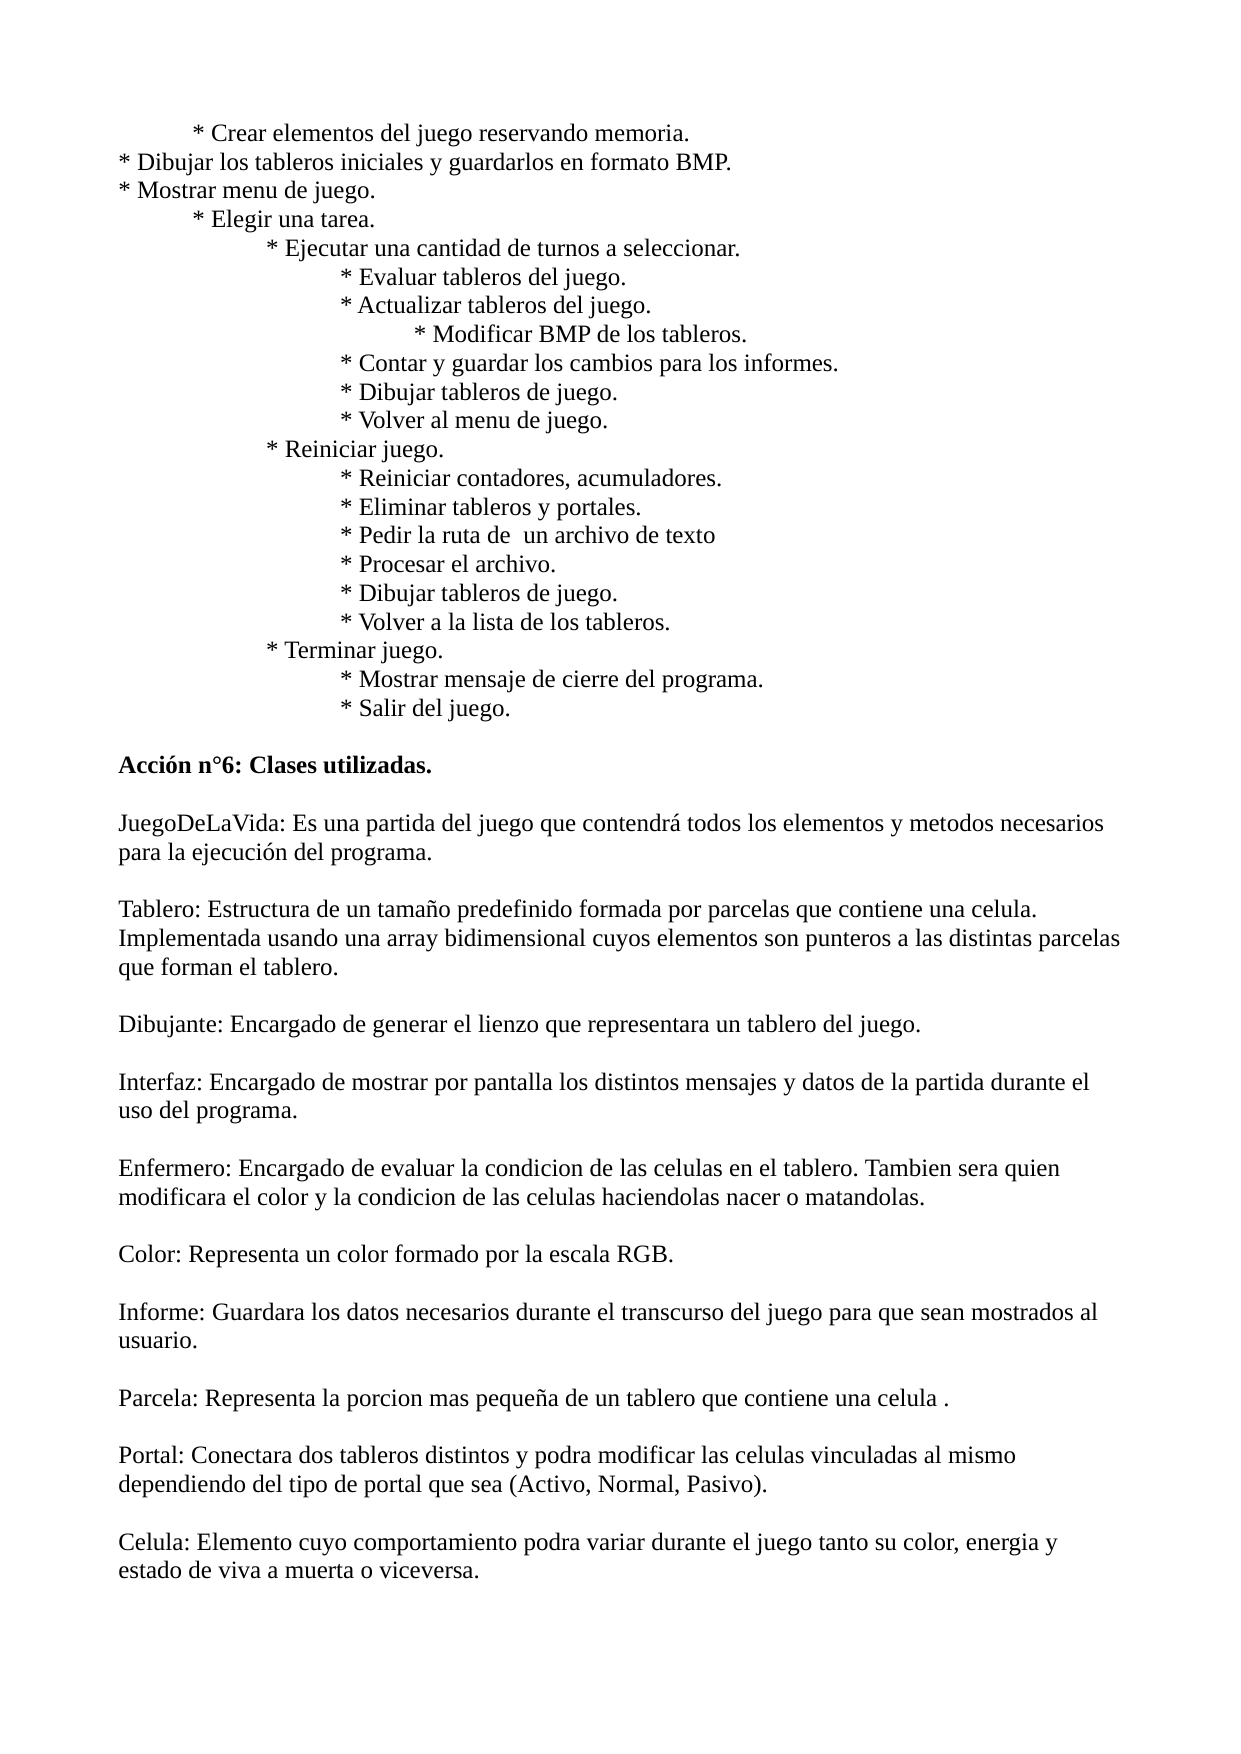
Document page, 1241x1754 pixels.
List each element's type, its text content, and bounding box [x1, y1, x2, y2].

text * Mostrar mensaje de cierre del programa. [118, 664, 1122, 693]
text Color: Representa un color formado por la escala RGB. [118, 1239, 1122, 1268]
text Celula: Elemento cuyo comportamiento podra variar durante el juego tanto su color, energia y estado de viva a muerta o viceversa. [118, 1527, 1122, 1584]
text * Actualizar tableros del juego. [118, 291, 1122, 319]
text * Elegir una tarea. [118, 204, 1122, 233]
text * Reiniciar juego. [118, 434, 1122, 463]
text * Dibujar tableros de juego. [118, 377, 1122, 406]
text JuegoDeLaVida: Es una partida del juego que contendrá todos los elementos y metodos necesarios para la ejecución del programa. [118, 808, 1122, 866]
text * Contar y guardar los cambios para los informes. [118, 348, 1122, 377]
text * Evaluar tableros del juego. [118, 262, 1122, 291]
text * Eliminar tableros y portales. [118, 492, 1122, 521]
text * Pedir la ruta de un archivo de texto [118, 521, 1122, 549]
text Enfermero: Encargado de evaluar la condicion de las celulas en el tablero. Tambien sera quien modificara el color y la condicion de las celulas haciendolas nacer o matandolas. [118, 1153, 1122, 1211]
text * Salir del juego. [118, 693, 1122, 722]
text * Terminar juego. [118, 636, 1122, 664]
text * Mostrar menu de juego. [118, 176, 1122, 204]
text * Reiniciar contadores, acumuladores. [118, 463, 1122, 492]
text Portal: Conectara dos tableros distintos y podra modificar las celulas vinculadas al mismo dependiendo del tipo de portal que sea (Activo, Normal, Pasivo). [118, 1441, 1122, 1498]
text * Volver a la lista de los tableros. [118, 607, 1122, 636]
text * Dibujar los tableros iniciales y guardarlos en formato BMP. [118, 147, 1122, 176]
text * Dibujar tableros de juego. [118, 578, 1122, 607]
text Interfaz: Encargado de mostrar por pantalla los distintos mensajes y datos de la partida durante el uso del programa. [118, 1067, 1122, 1124]
text Parcela: Representa la porcion mas pequeña de un tablero que contiene una celula . [118, 1383, 1122, 1412]
text Acción n°6: Clases utilizadas. [118, 751, 1122, 779]
text Dibujante: Encargado de generar el lienzo que representara un tablero del juego. [118, 1009, 1122, 1038]
text * Modificar BMP de los tableros. [118, 319, 1122, 348]
text * Procesar el archivo. [118, 549, 1122, 578]
text * Volver al menu de juego. [118, 406, 1122, 434]
text * Crear elementos del juego reservando memoria. [118, 118, 1122, 147]
text Tablero: Estructura de un tamaño predefinido formada por parcelas que contiene una celula. Implementada usando una array bidimensional cuyos elementos son punteros a las distintas parcelas que forman el tablero. [118, 894, 1122, 981]
text * Ejecutar una cantidad de turnos a seleccionar. [118, 233, 1122, 262]
text Informe: Guardara los datos necesarios durante el transcurso del juego para que sean mostrados al usuario. [118, 1297, 1122, 1354]
